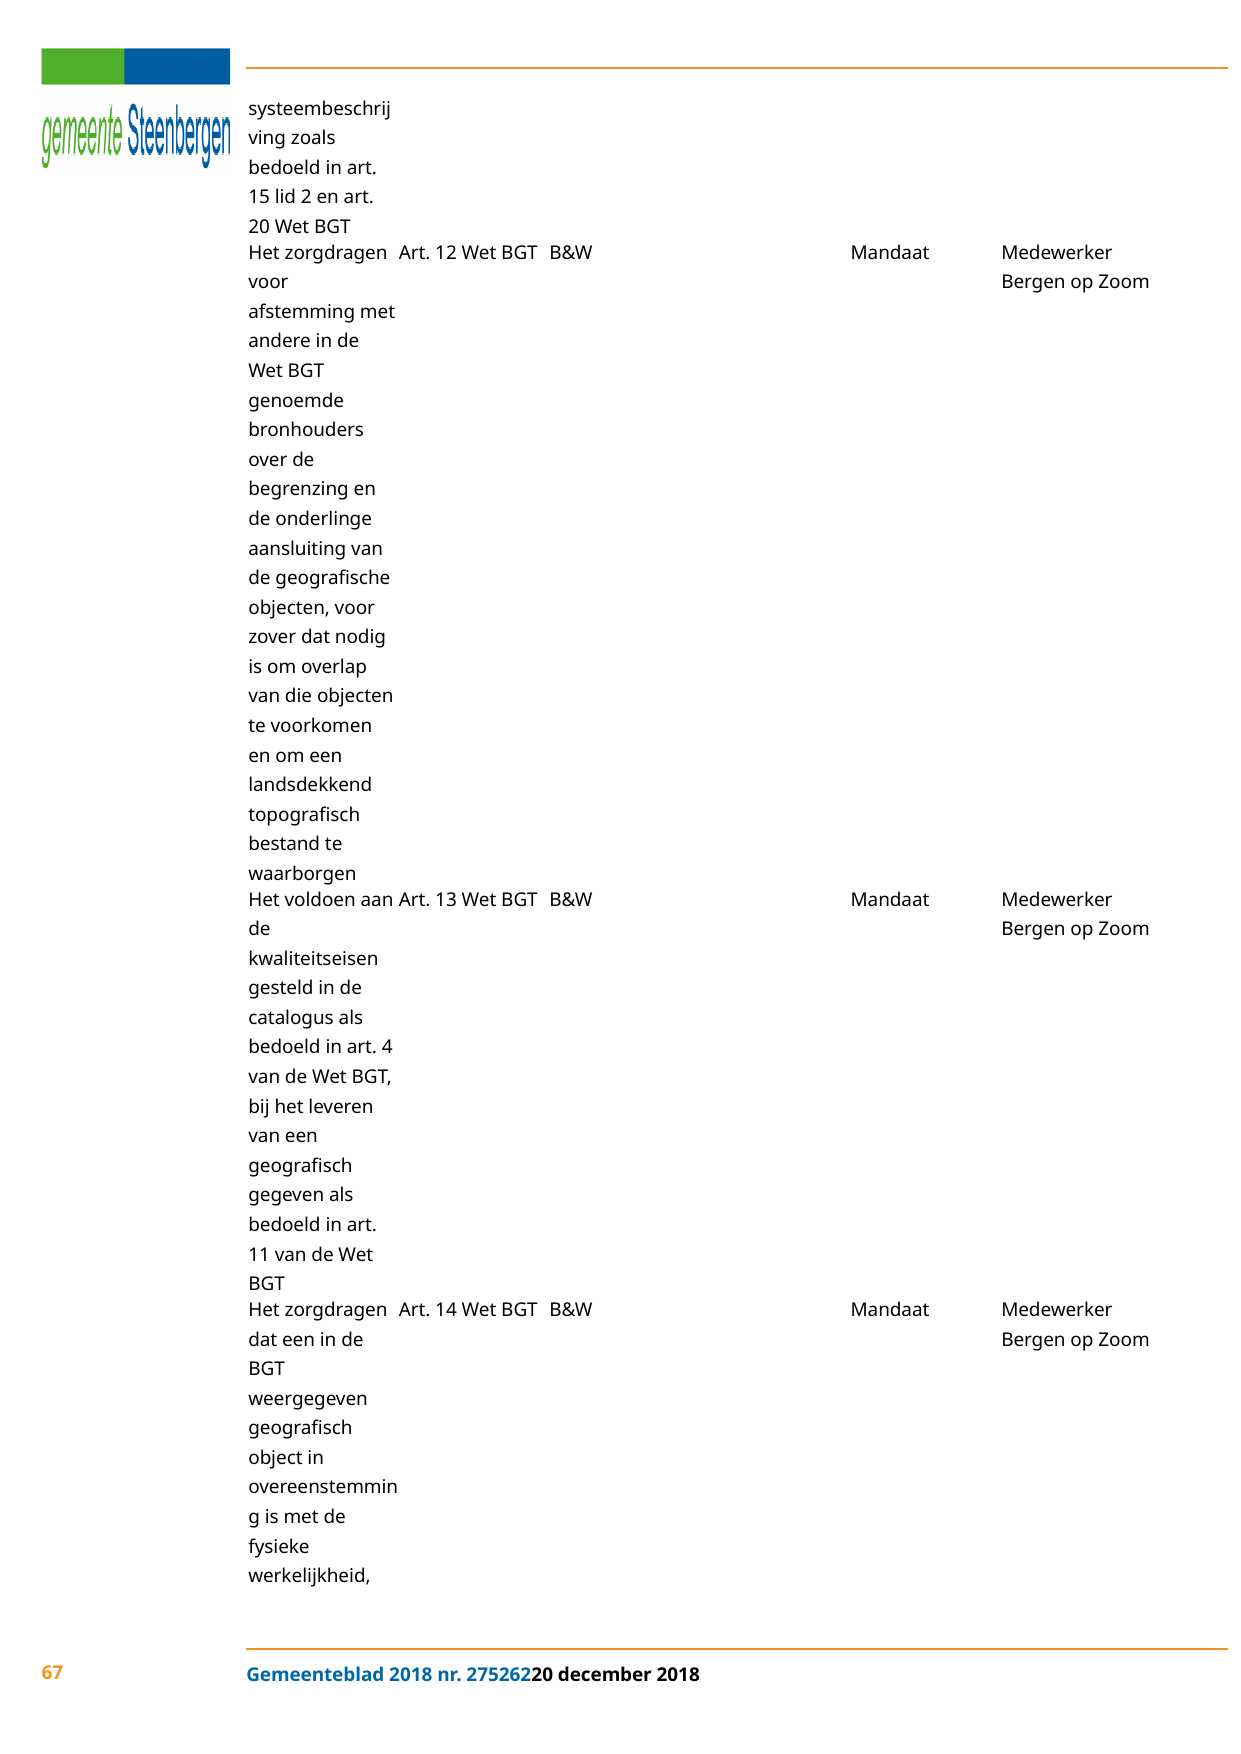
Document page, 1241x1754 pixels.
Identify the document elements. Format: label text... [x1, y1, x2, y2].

table_cell [399, 95, 549, 239]
table_cell [700, 95, 850, 239]
table_cell [850, 95, 1001, 239]
table_cell [1001, 95, 1152, 239]
table_cell Het zorgdragen voor afstemming met andere in de Wet BGT genoemde bronhouders over de begrenzing en de onderlinge aansluiting van de geografische objecten, voor zover dat nodig is om overlap van die objecten te voorkomen en om een landsdekkend topografisch bestand te waarborgen [248, 239, 398, 886]
table_cell Het zorgdragen dat een in de BGT weergegeven geografisch object in overeenstemming is met de fysieke werkelijkheid, [248, 1296, 398, 1588]
table_cell [549, 95, 700, 239]
picture [41, 47, 231, 172]
table_cell Art. 12 Wet BGT [399, 239, 549, 886]
table_cell [700, 1296, 850, 1588]
table_cell Art. 14 Wet BGT [399, 1296, 549, 1588]
table_cell Medewerker Bergen op Zoom [1001, 886, 1152, 1296]
table_cell Mandaat [850, 886, 1001, 1296]
table_cell [700, 886, 850, 1296]
table_cell systeembeschrijving zoals bedoeld in art. 15 lid 2 en art. 20 Wet BGT [248, 95, 398, 239]
table_cell B&W [549, 1296, 700, 1588]
table_cell B&W [549, 886, 700, 1296]
table_cell Medewerker Bergen op Zoom [1001, 239, 1152, 886]
table_cell B&W [549, 239, 700, 886]
table_cell Mandaat [850, 1296, 1001, 1588]
table_cell Mandaat [850, 239, 1001, 886]
table_cell Medewerker Bergen op Zoom [1001, 1296, 1152, 1588]
table_cell [700, 239, 850, 886]
table_cell Art. 13 Wet BGT [399, 886, 549, 1296]
table_cell Het voldoen aan de kwaliteitseisen gesteld in de catalogus als bedoeld in art. 4 van de Wet BGT, bij het leveren van een geografisch gegeven als bedoeld in art. 11 van de Wet BGT [248, 886, 398, 1296]
